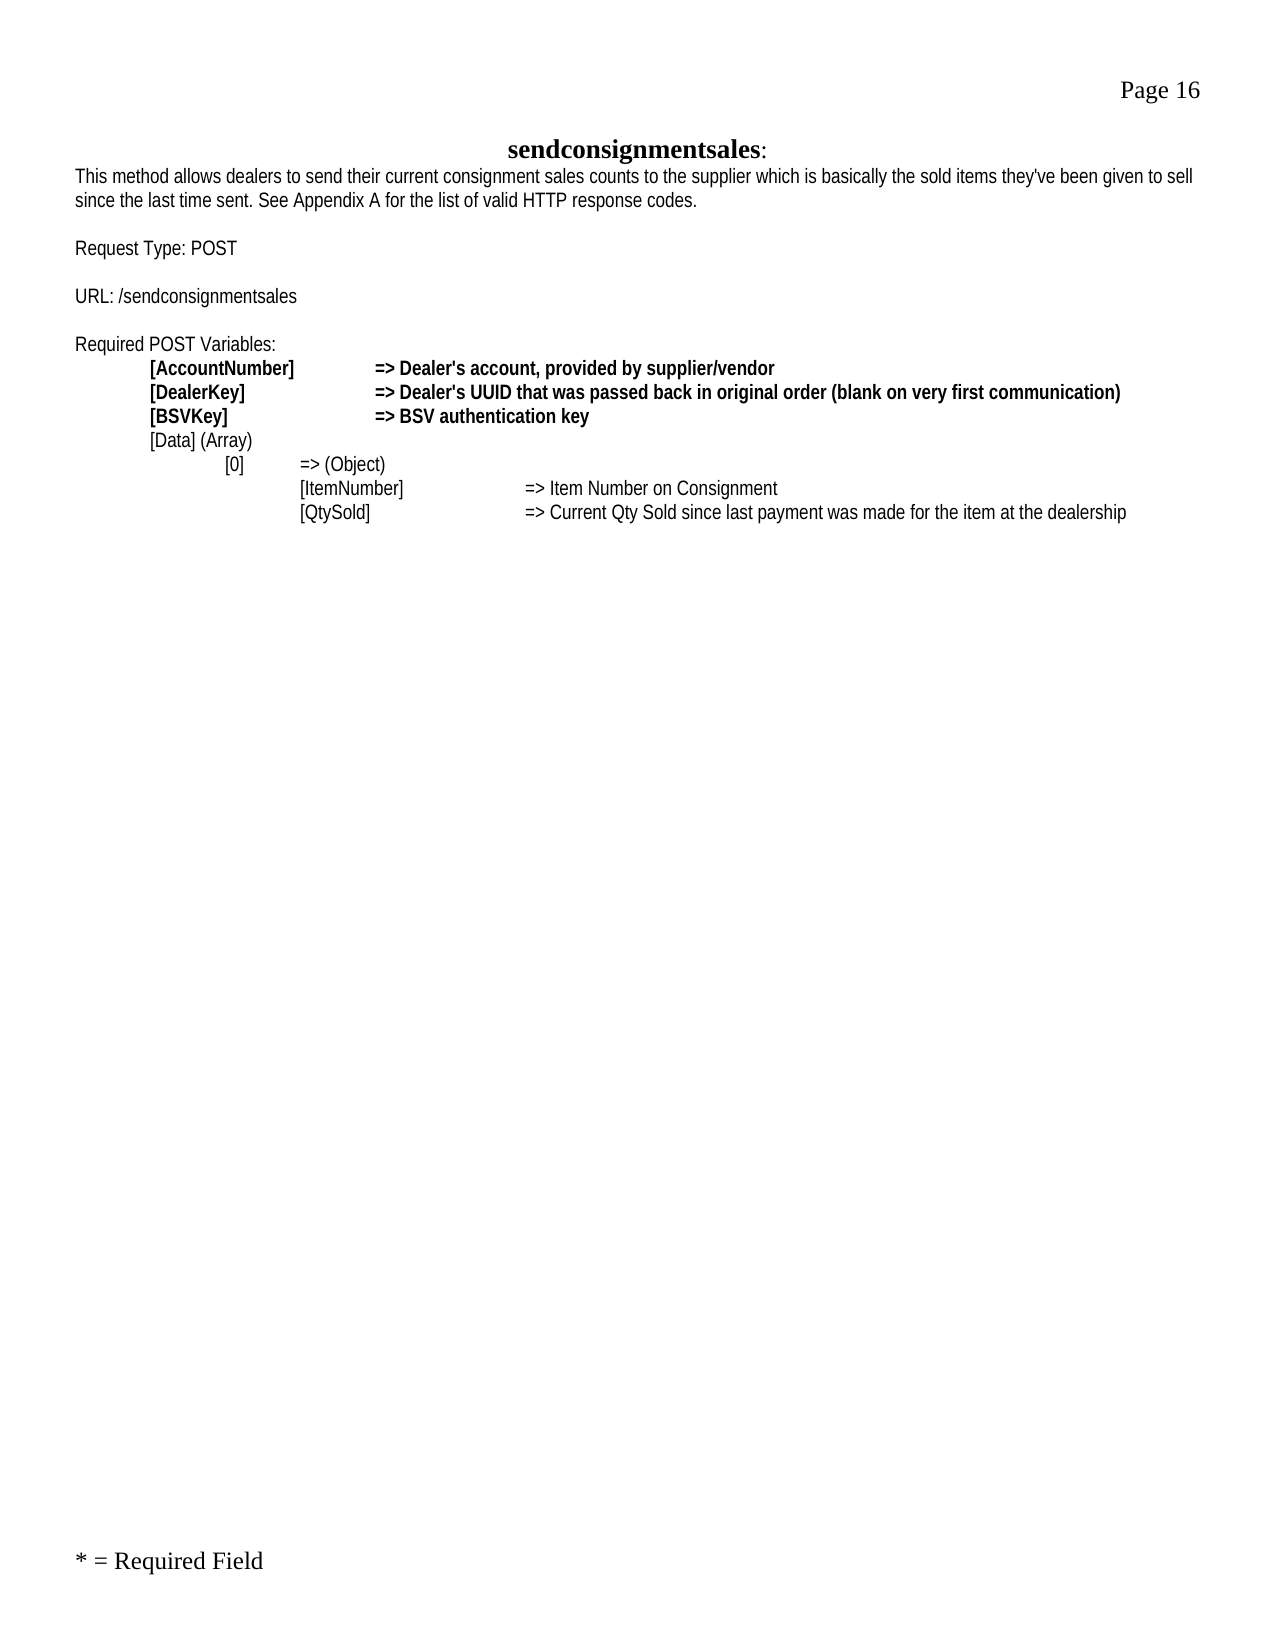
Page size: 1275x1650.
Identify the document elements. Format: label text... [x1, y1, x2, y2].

text URL: /sendconsignmentsales [75, 284, 1200, 308]
text [BSVKey] => BSV authentication key [75, 404, 1200, 428]
text Required POST Variables: [75, 332, 1200, 356]
text [0] => (Object) [75, 452, 1200, 476]
text This method allows dealers to send their current consignment sales counts to the supplier which is basically the sold items they've been given to sell since the last time sent. See Appendix A for the list of valid HTTP response codes. [75, 164, 1200, 212]
text [ItemNumber] => Item Number on Consignment [75, 476, 1200, 500]
text sendconsignmentsales: [75, 133, 1200, 164]
text [Data] (Array) [75, 428, 1200, 452]
text [AccountNumber] => Dealer's account, provided by supplier/vendor [75, 356, 1200, 380]
text Request Type: POST [75, 236, 1200, 260]
text [QtySold] => Current Qty Sold since last payment was made for the item at the dealership [75, 500, 1200, 524]
text [DealerKey] => Dealer's UUID that was passed back in original order (blank on very first communication) [75, 380, 1200, 404]
